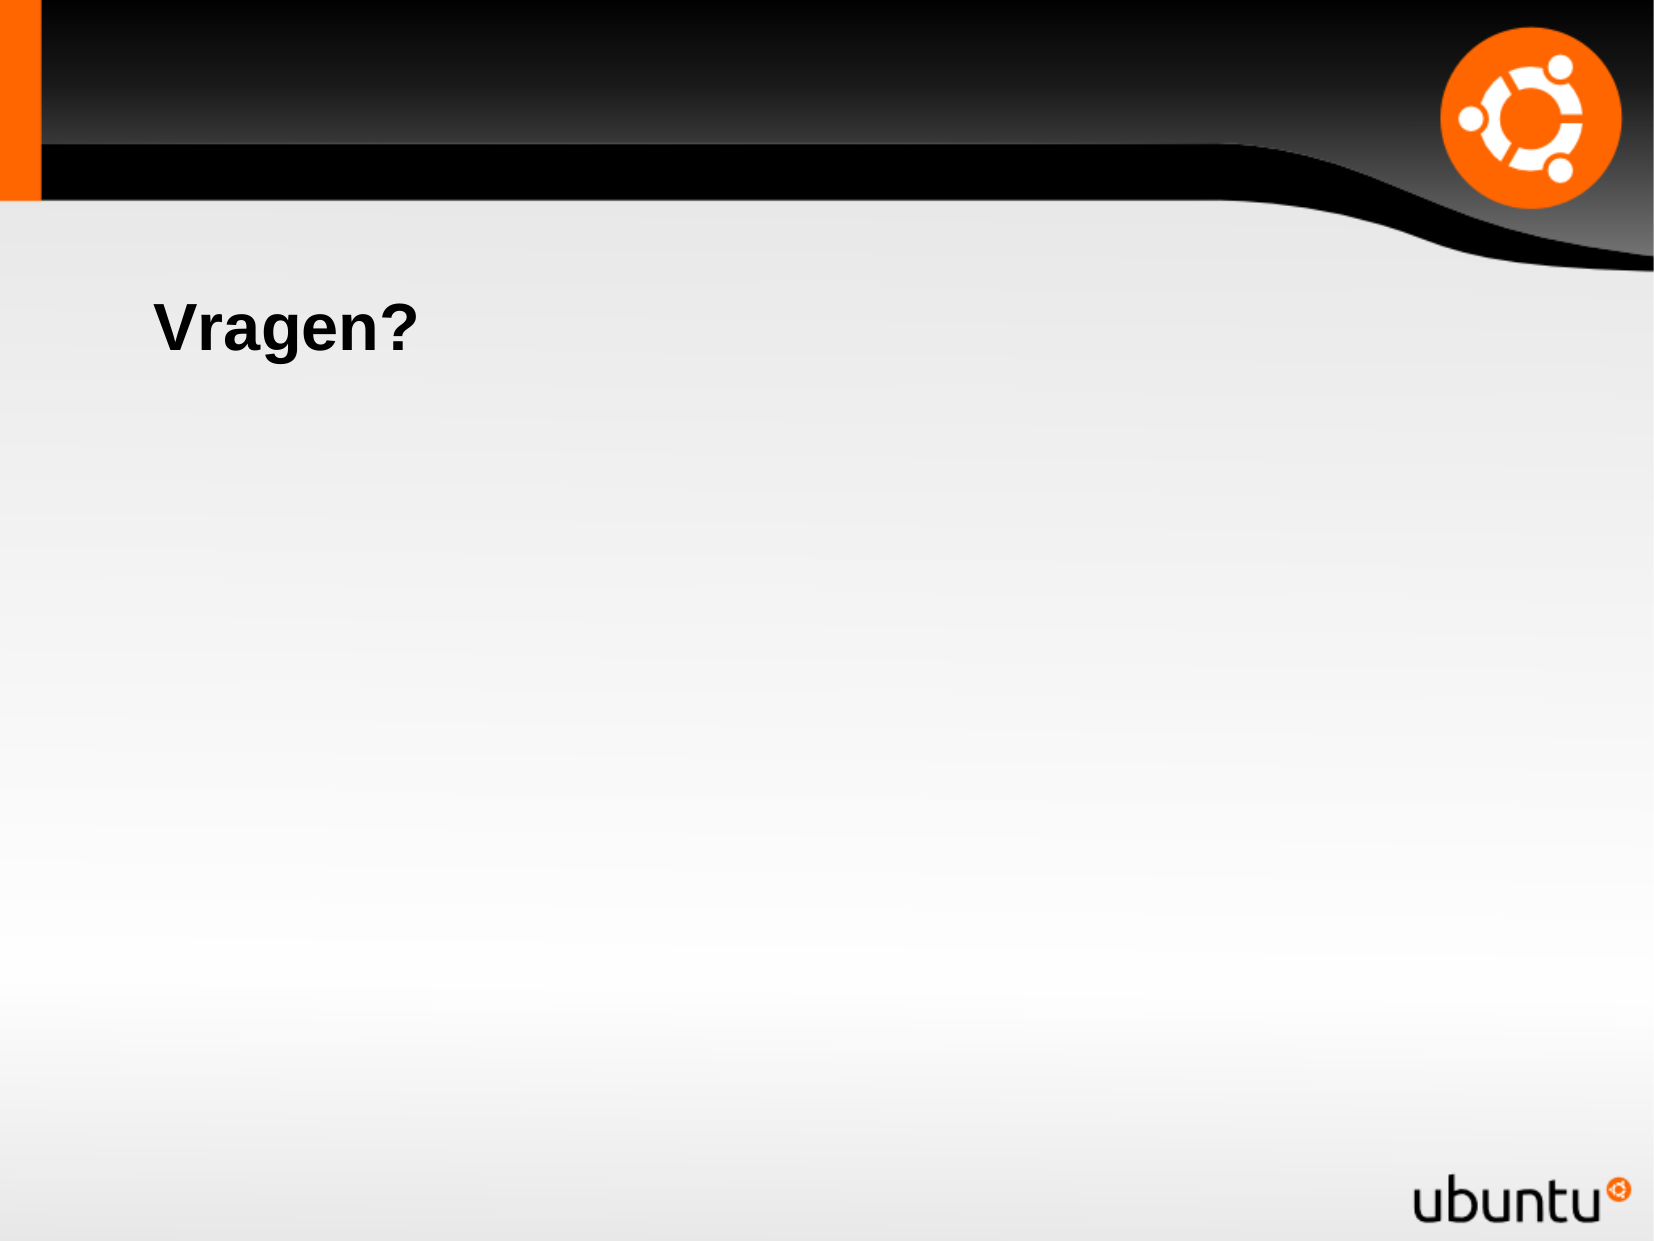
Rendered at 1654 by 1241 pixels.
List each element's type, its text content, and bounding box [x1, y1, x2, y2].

picture [0, 0, 1654, 1241]
title [76, 7, 1565, 200]
list Vragen? [82, 290, 1571, 1094]
